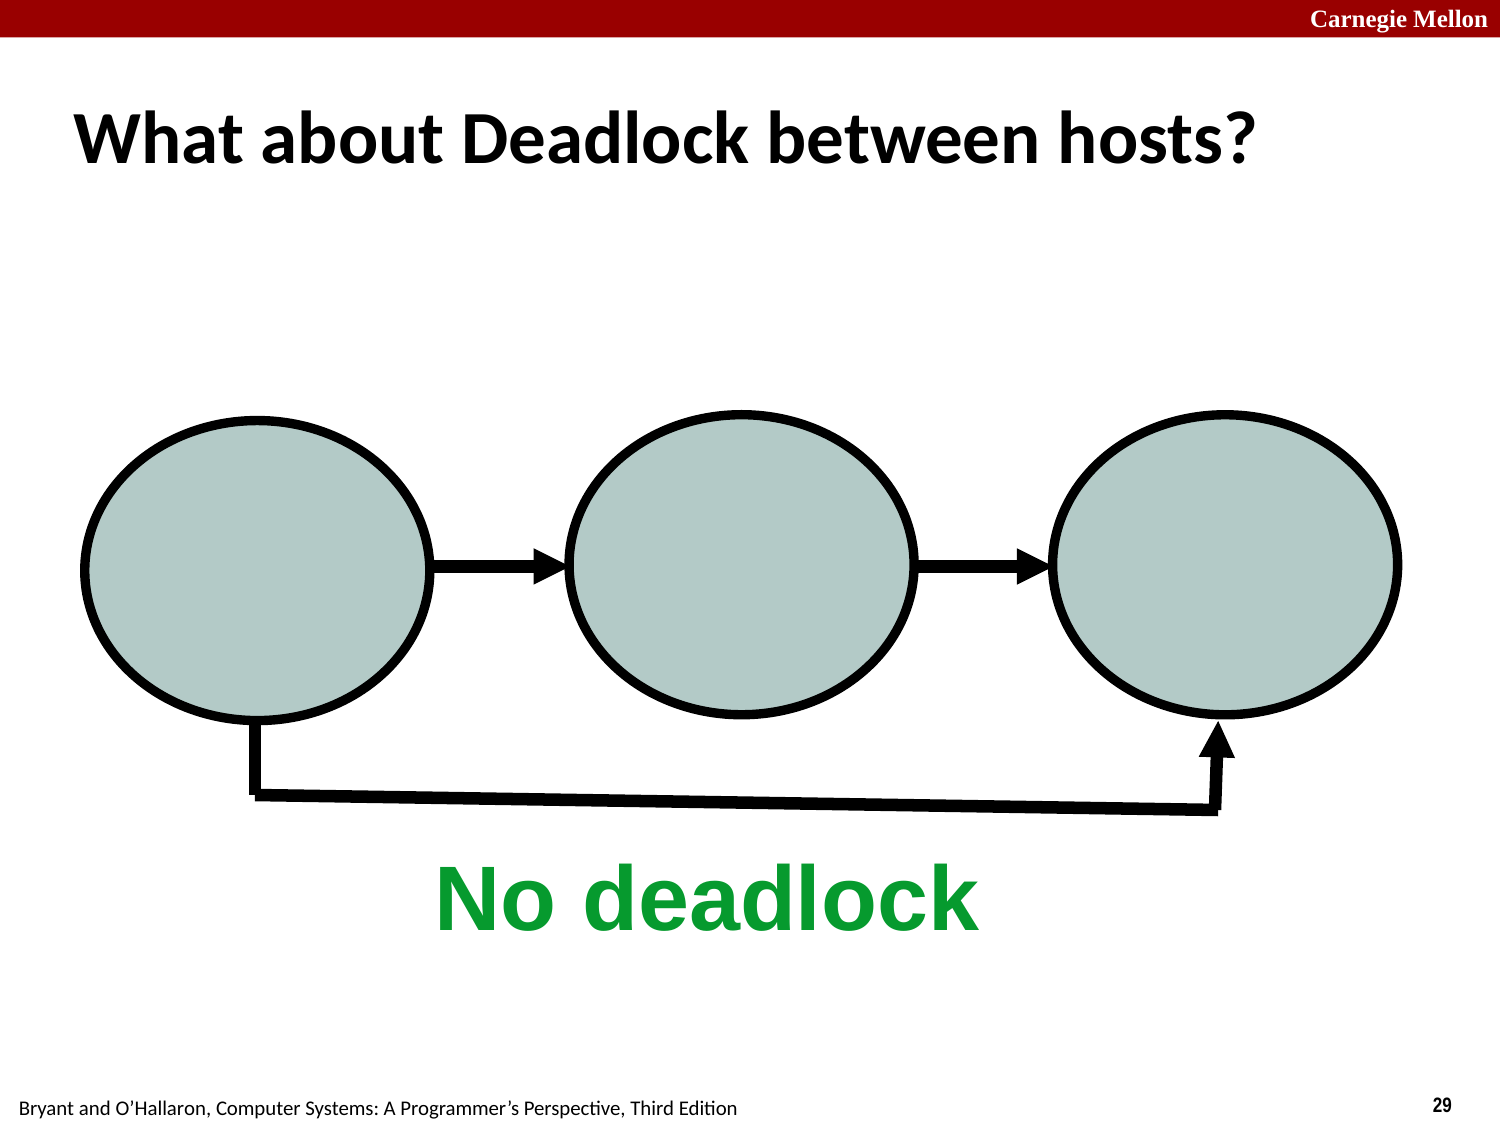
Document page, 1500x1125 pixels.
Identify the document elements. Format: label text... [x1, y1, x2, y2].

title What about Deadlock between hosts? [58, 71, 1304, 197]
text_box No deadlock [420, 840, 1036, 958]
text_box [569, 414, 915, 715]
text_box [1052, 414, 1398, 715]
text_box [84, 420, 430, 721]
